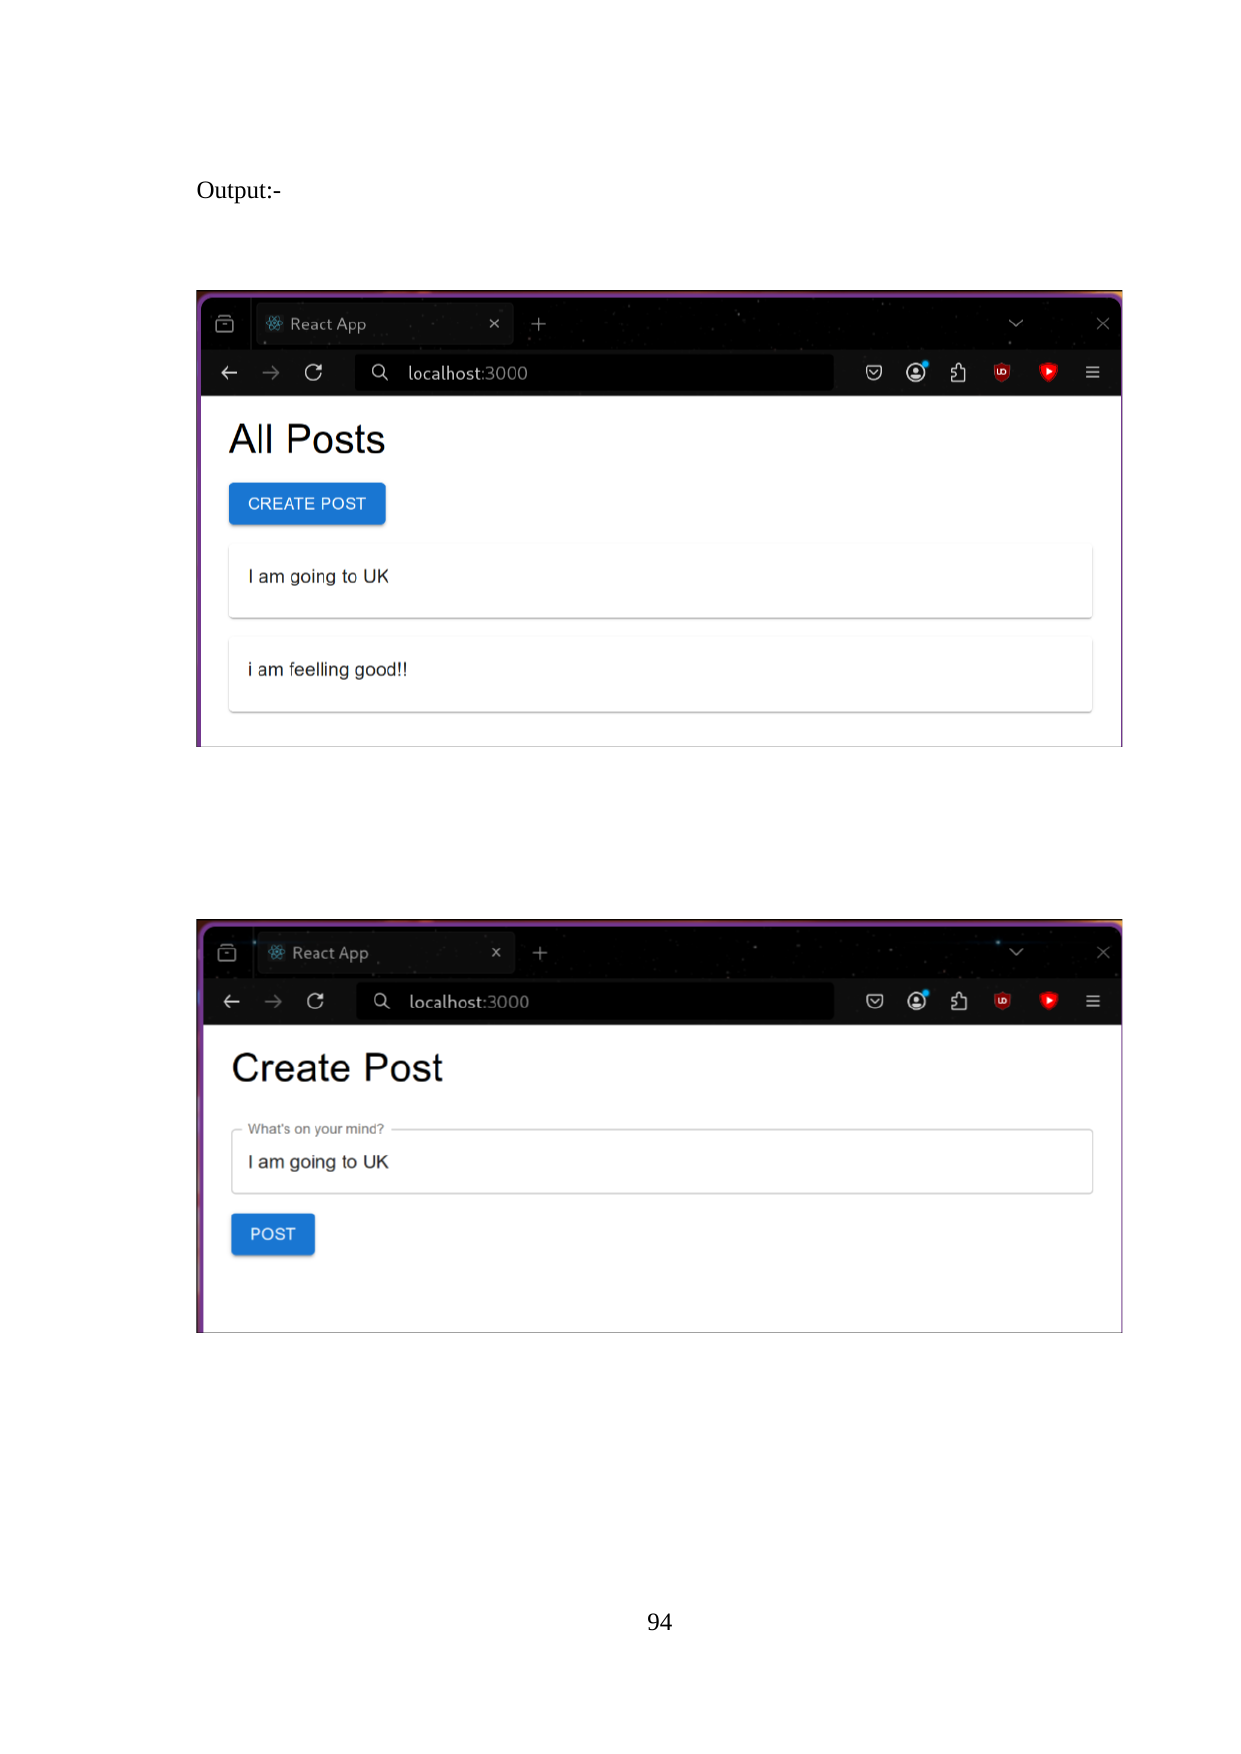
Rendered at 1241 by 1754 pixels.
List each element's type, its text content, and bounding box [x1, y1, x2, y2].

picture [196, 919, 1123, 1333]
text Output:- [196, 176, 1122, 204]
picture [196, 290, 1123, 747]
